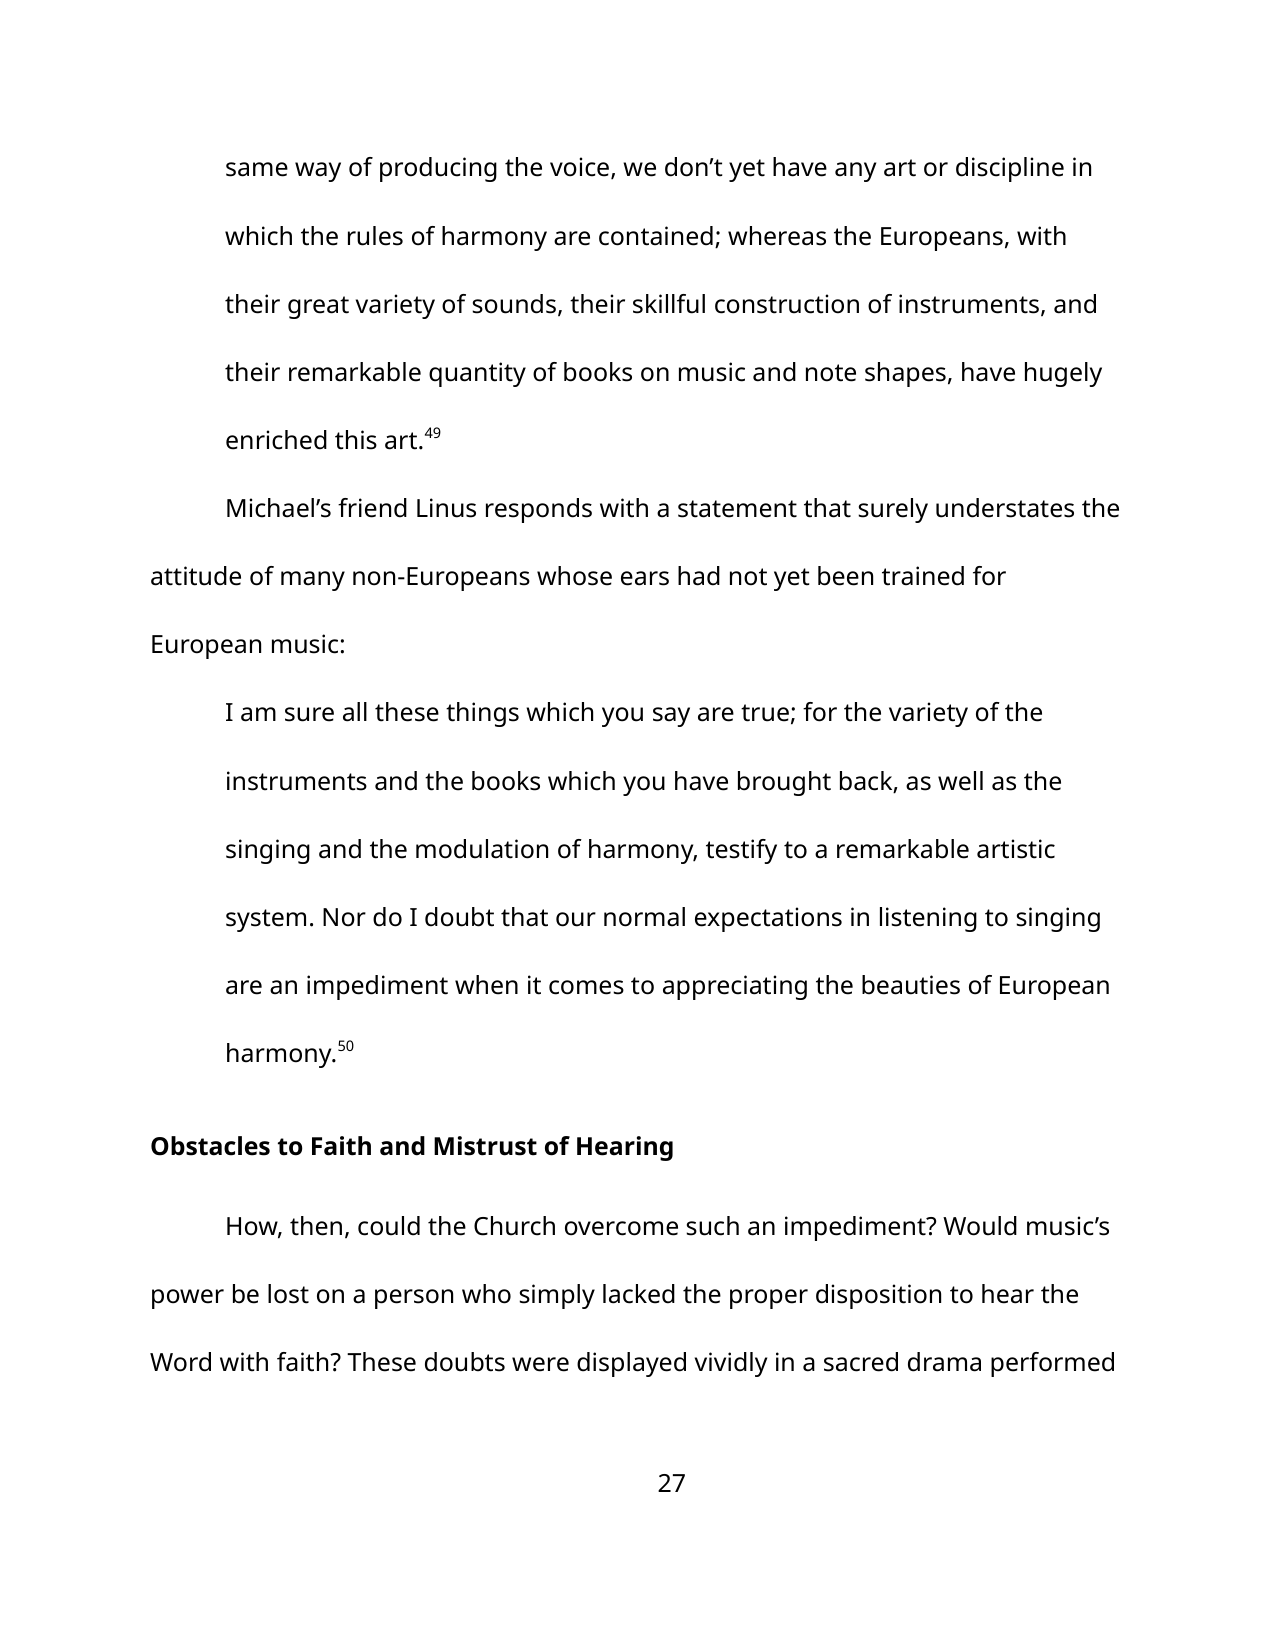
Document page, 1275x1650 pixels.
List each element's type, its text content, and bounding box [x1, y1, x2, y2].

text same way of producing the voice, we don’t yet have any art or discipline in which the rules of harmony are contained; whereas the Europeans, with their great variety of sounds, their skillful construction of instruments, and their remarkable quantity of books on music and note shapes, have hugely enriched this art. [225, 150, 1125, 457]
text Michael’s friend Linus responds with a statement that surely understates the attitude of many non-Europeans whose ears had not yet been trained for European music: [150, 491, 1125, 661]
text How, then, could the Church overcome such an impediment? Would music’s power be lost on a person who simply lacked the proper disposition to hear the Word with faith? These doubts were displayed vividly in a sacred drama performed [150, 1209, 1125, 1379]
text I am sure all these things which you say are true; for the variety of the instruments and the books which you have brought back, as well as the singing and the modulation of harmony, testify to a remarkable artistic system. Nor do I doubt that our normal expectations in listening to singing are an impediment when it comes to appreciating the beauties of European harmony. [225, 695, 1125, 1070]
subtitle Obstacles to Faith and Mistrust of Hearing [150, 1129, 1125, 1162]
